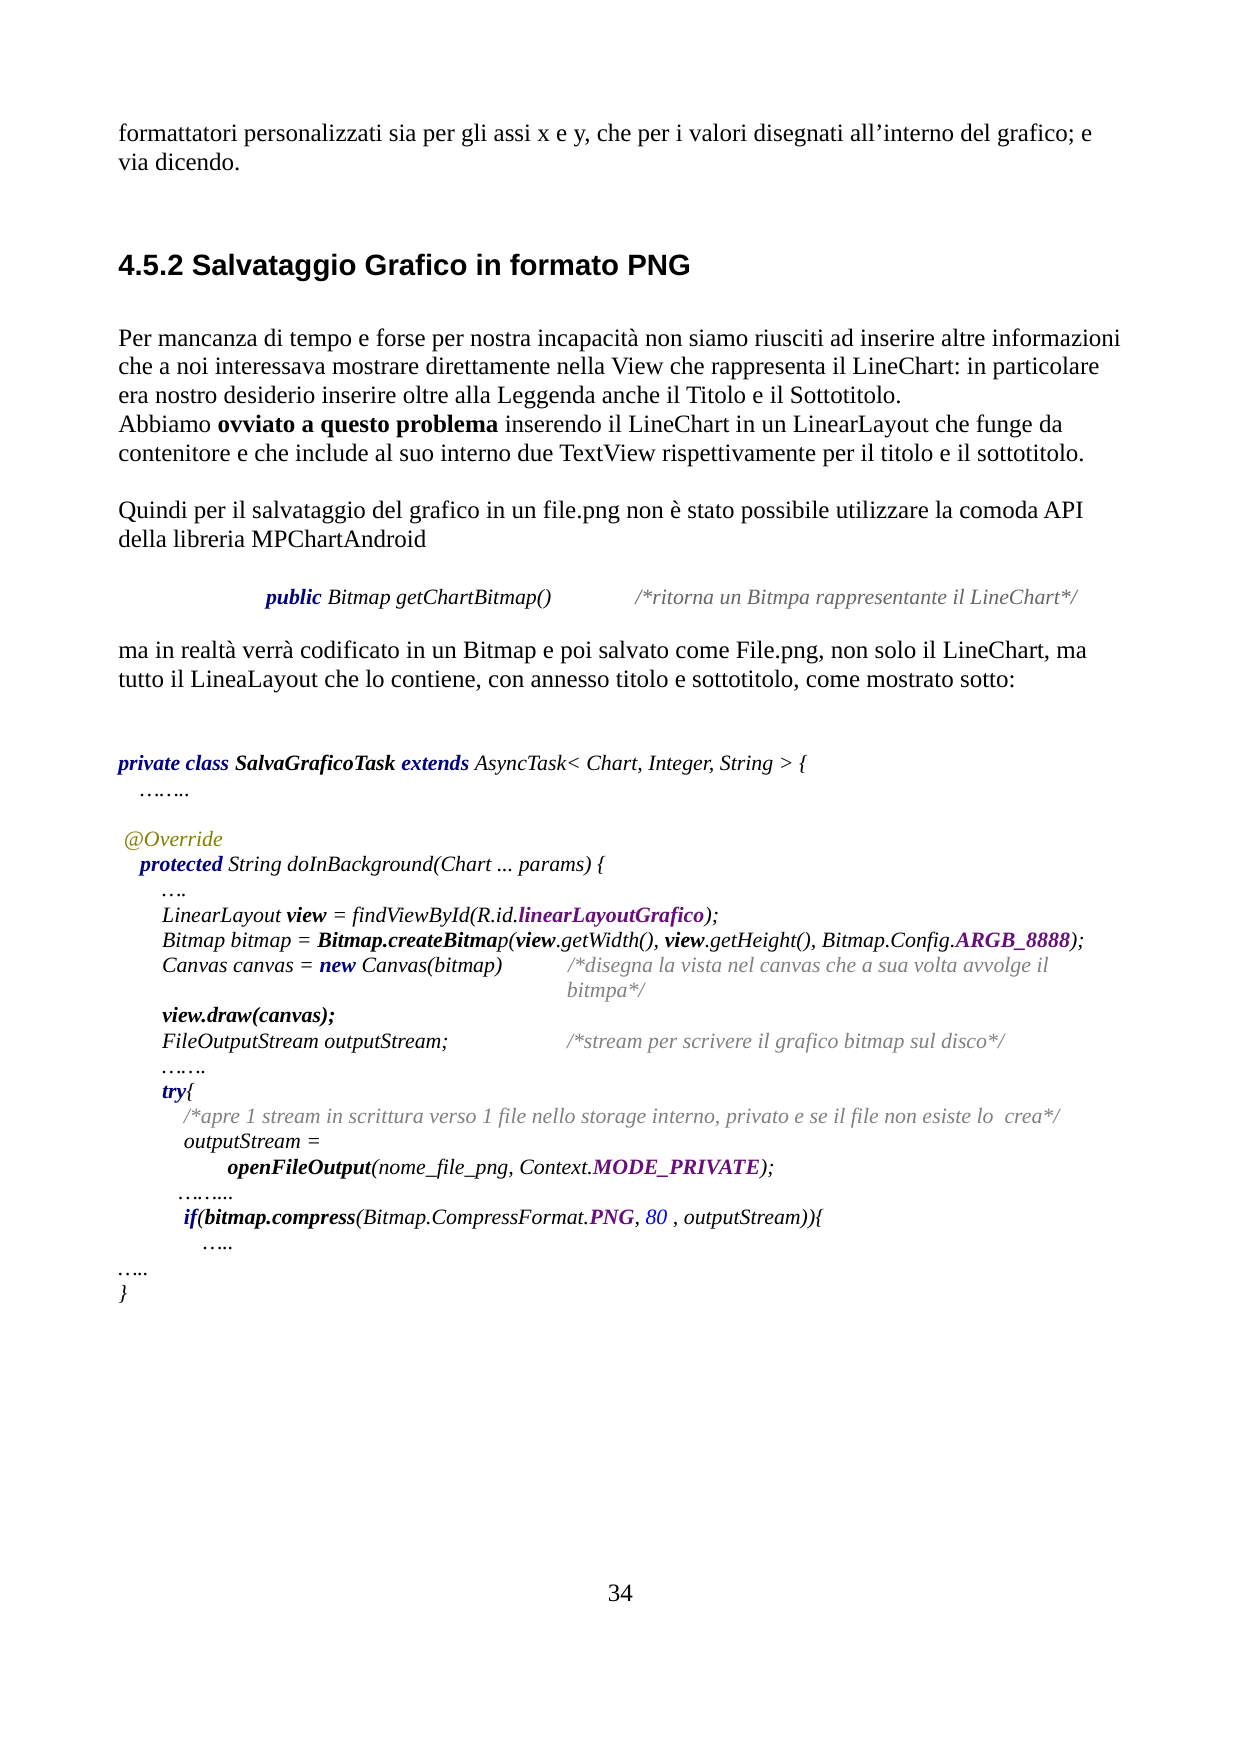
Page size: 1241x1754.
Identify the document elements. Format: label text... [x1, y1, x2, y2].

text ma in realtà verrà codificato in un Bitmap e poi salvato come File.png, non solo il LineChart, ma tutto il LineaLayout che lo contiene, con annesso titolo e sottotitolo, come mostrato sotto: [118, 635, 1122, 693]
text formattatori personalizzati sia per gli assi x e y, che per i valori disegnati all’interno del grafico; e via dicendo. [118, 118, 1122, 176]
text protected String doInBackground(Chart ... params) { [118, 851, 1122, 876]
text Bitmap bitmap = Bitmap.createBitmap(view.getWidth(), view.getHeight(), Bitmap.Config.ARGB_8888); [118, 927, 1122, 952]
text /*apre 1 stream in scrittura verso 1 file nello storage interno, privato e se il file non esiste lo crea*/ [118, 1103, 1122, 1128]
text LinearLayout view = findViewById(R.id.linearLayoutGrafico); [118, 902, 1122, 927]
text @Override [118, 826, 1122, 851]
text ….. [118, 1229, 1122, 1254]
text FileOutputStream outputStream; /*stream per scrivere il grafico bitmap sul disco*/ [118, 1028, 1122, 1053]
text outputStream = [118, 1128, 1122, 1154]
text Per mancanza di tempo e forse per nostra incapacità non siamo riusciti ad inserire altre informazioni che a noi interessava mostrare direttamente nella View che rappresenta il LineChart: in particolare era nostro desiderio inserire oltre alla Leggenda anche il Titolo e il Sottotitolo. [118, 323, 1122, 409]
text Abbiamo ovviato a questo problema inserendo il LineChart in un LinearLayout che funge da contenitore e che include al suo interno due TextView rispettivamente per il titolo e il sottotitolo. [118, 409, 1122, 466]
text …. [118, 876, 1122, 902]
text openFileOutput(nome_file_png, Context.MODE_PRIVATE); [118, 1154, 1122, 1179]
text ……... [118, 1179, 1122, 1204]
text try{ [118, 1078, 1122, 1103]
text Canvas canvas = new Canvas(bitmap) /*disegna la vista nel canvas che a sua volta avvolge il bitmpa*/ [118, 952, 1122, 1002]
text …….. [118, 776, 1122, 801]
subtitle 4.5.2 Salvataggio Grafico in formato PNG [118, 248, 1122, 281]
text if(bitmap.compress(Bitmap.CompressFormat.PNG, 80 , outputStream)){ [118, 1204, 1122, 1229]
text ……. [118, 1053, 1122, 1078]
text public Bitmap getChartBitmap() /*ritorna un Bitmpa rappresentante il LineChart*/ [118, 581, 1122, 610]
text view.draw(canvas); [118, 1002, 1122, 1028]
text Quindi per il salvataggio del grafico in un file.png non è stato possibile utilizzare la comoda API della libreria MPChartAndroid [118, 495, 1122, 553]
text } [118, 1280, 1122, 1305]
text ….. [118, 1254, 1122, 1280]
text private class SalvaGraficoTask extends AsyncTask< Chart, Integer, String > { [118, 750, 1122, 776]
